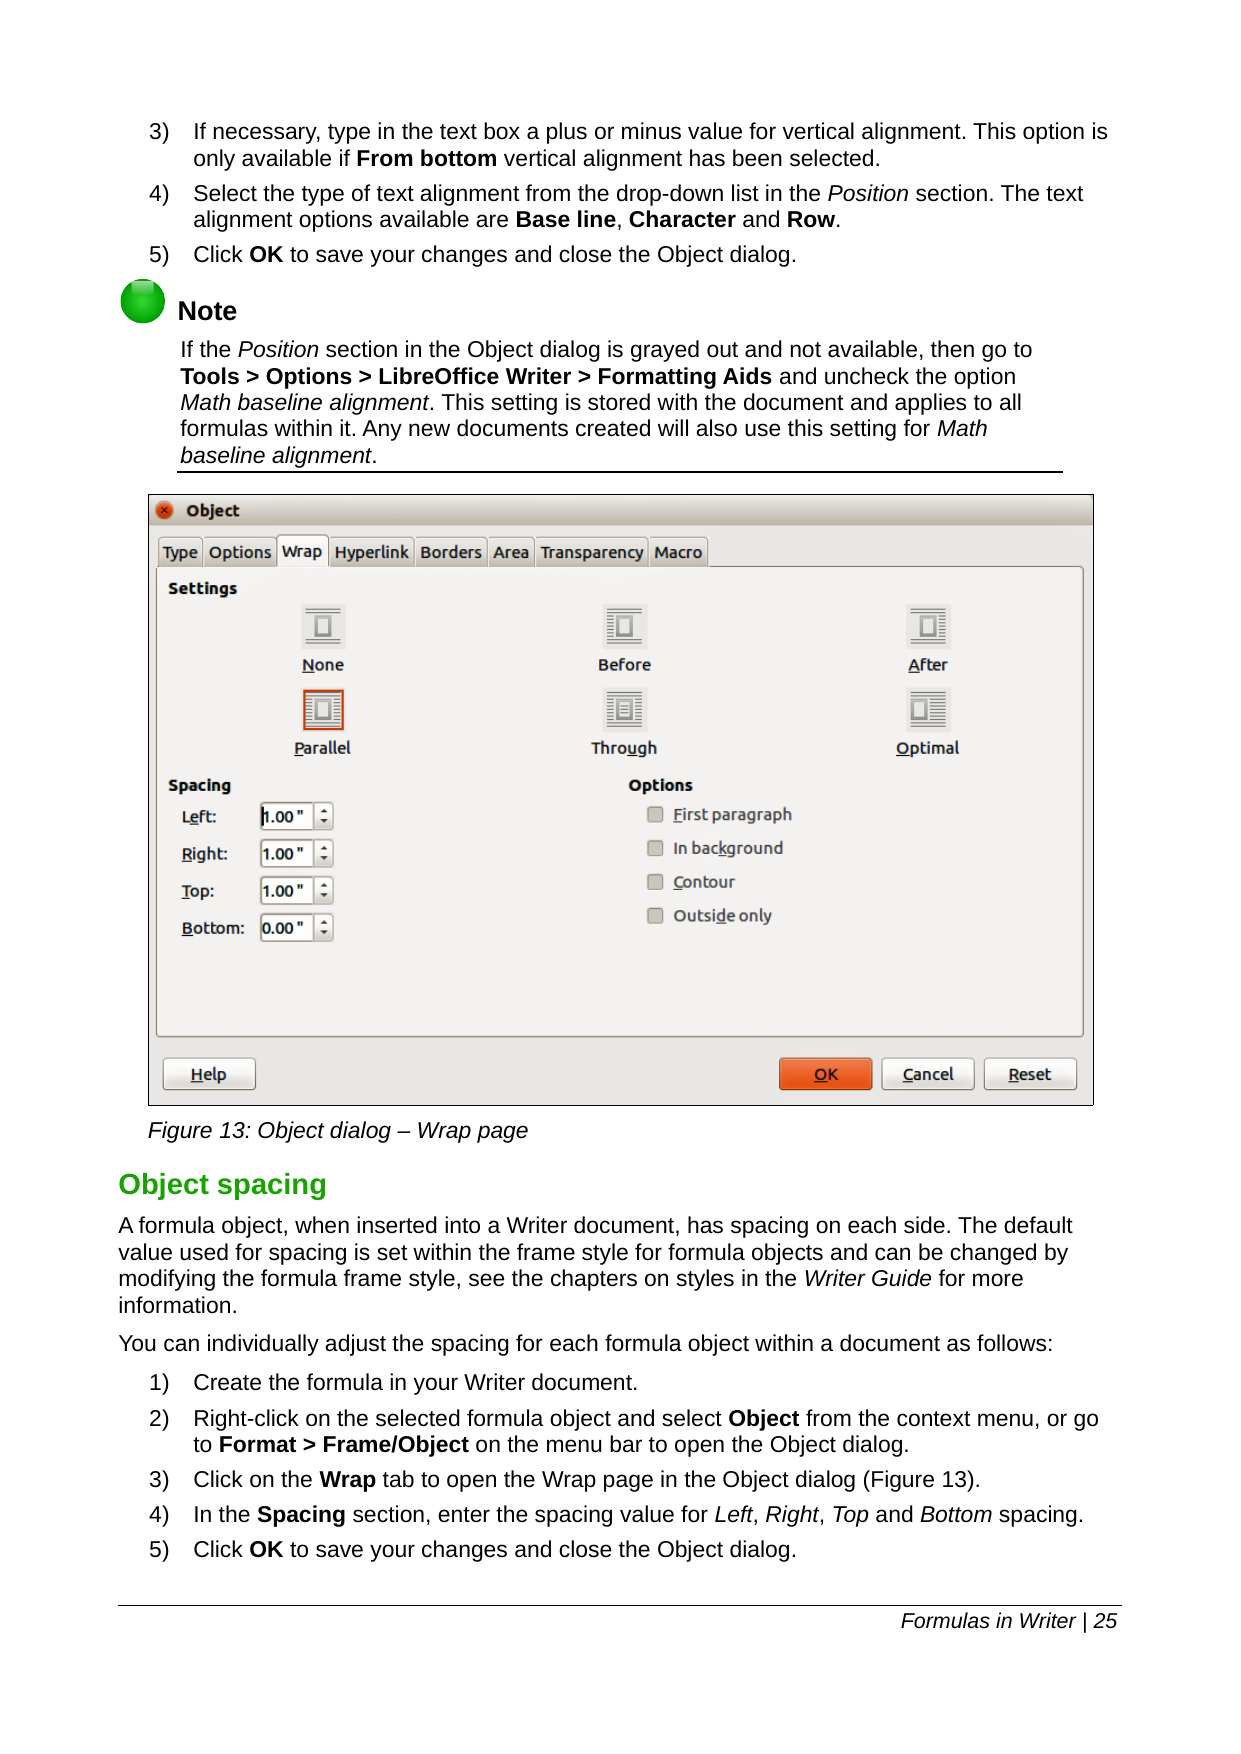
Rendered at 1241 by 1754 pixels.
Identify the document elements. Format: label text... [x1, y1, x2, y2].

picture [149, 495, 1093, 1105]
list Click on the Wrap tab to open the Wrap page in the Object dialog (Figure 13). [169, 1466, 1122, 1492]
list Click OK to save your changes and close the Object dialog. [169, 241, 1122, 268]
list Create the formula in your Writer document. [169, 1369, 1122, 1396]
text A formula object, when inserted into a Writer document, has spacing on each side. The default value used for spacing is set within the frame style for formula objects and can be changed by modifying the formula frame style, see the chapters on styles in the Writer Guide for more information. [118, 1212, 1122, 1318]
text Figure 13: Object dialog – Wrap page [148, 1117, 1093, 1143]
list Click OK to save your changes and close the Object dialog. [169, 1536, 1122, 1563]
list You can individually adjust the spacing for each formula object within a document as follows: [118, 1330, 1122, 1357]
subtitle Note [118, 276, 1122, 326]
list Select the type of text alignment from the drop-down list in the Position section. The text alignment options available are Base line, Character and Row. [169, 180, 1122, 232]
text If the Position section in the Object dialog is grayed out and not available, then go to Tools > Options > LibreOffice Writer > Formatting Aids and uncheck the option Math baseline alignment. This setting is stored with the document and applies to all formulas within it. Any new documents created will also use this setting for Math baseline alignment. [177, 333, 1063, 471]
list In the Spacing section, enter the spacing value for Left, Right, Top and Bottom spacing. [169, 1501, 1122, 1528]
list If necessary, type in the text box a plus or minus value for vertical alignment. This option is only available if From bottom vertical alignment has been selected. [169, 118, 1122, 171]
list Right-click on the selected formula object and select Object from the context menu, or go to Format > Frame/Object on the menu bar to open the Object dialog. [169, 1404, 1122, 1457]
subtitle Object spacing [118, 1167, 1122, 1201]
